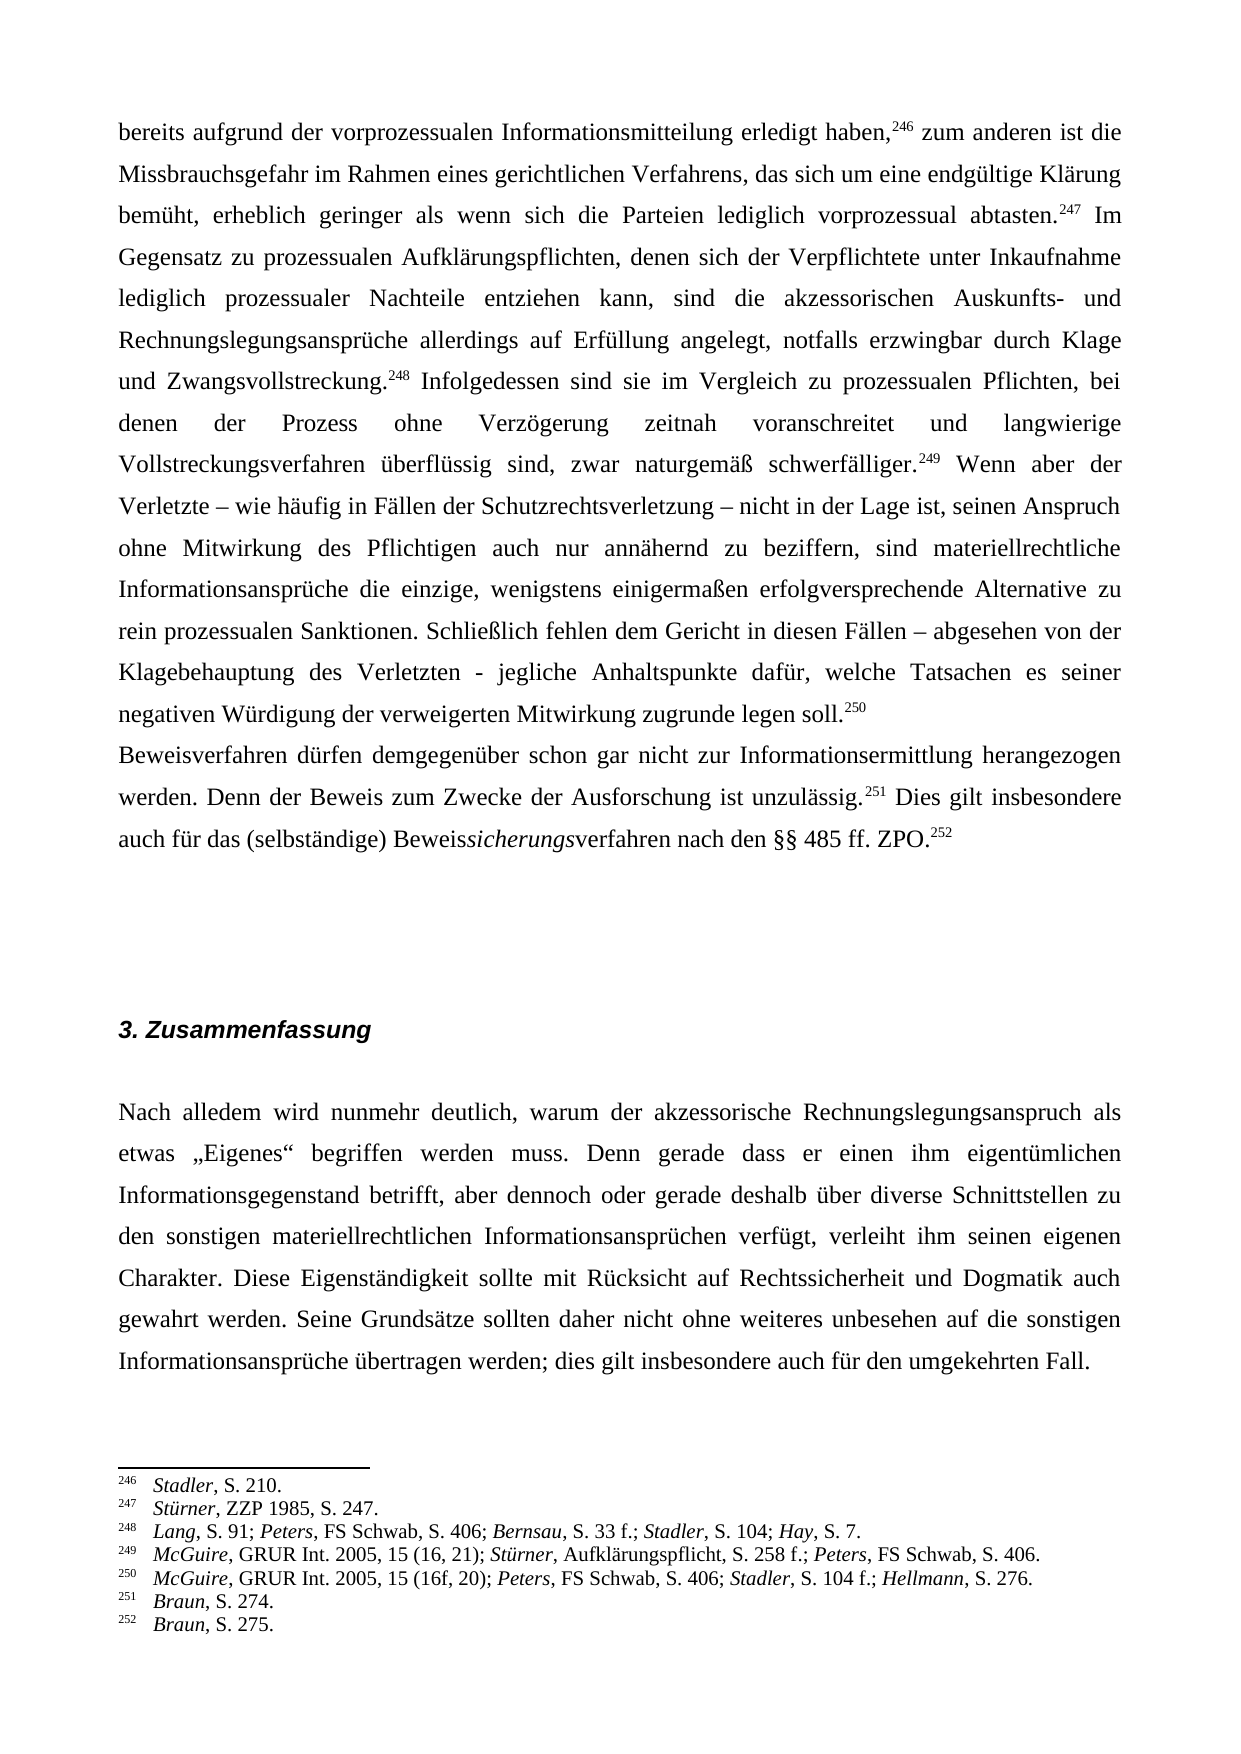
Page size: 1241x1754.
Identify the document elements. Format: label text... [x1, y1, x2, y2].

text Stadler, S. 210. [118, 1474, 1122, 1497]
text Beweisverfahren dürfen demgegenüber schon gar nicht zur Informationsermittlung herangezogen werden. Denn der Beweis zum Zwecke der Ausforschung ist unzulässig. Dies gilt insbesondere auch für das (selbständige) Beweissicherungsverfahren nach den §§ 485 ff. ZPO. [118, 742, 1122, 852]
text Braun, S. 274. [118, 1589, 1122, 1613]
text McGuire, GRUR Int. 2005, 15 (16f, 20); Peters, FS Schwab, S. 406; Stadler, S. 104 f.; Hellmann, S. 276. [118, 1566, 1122, 1589]
text bereits aufgrund der vorprozessualen Informationsmitteilung erledigt haben, zum anderen ist die Missbrauchsgefahr im Rahmen eines gerichtlichen Verfahrens, das sich um eine endgültige Klärung bemüht, erheblich geringer als wenn sich die Parteien lediglich vorprozessual abtasten. Im Gegensatz zu prozessualen Aufklärungspflichten, denen sich der Verpflichtete unter Inkaufnahme lediglich prozessualer Nachteile entziehen kann, sind die akzessorischen Auskunfts- und Rechnungslegungsansprüche allerdings auf Erfüllung angelegt, notfalls erzwingbar durch Klage und Zwangsvollstreckung. Infolgedessen sind sie im Vergleich zu prozessualen Pflichten, bei denen der Prozess ohne Verzögerung zeitnah voranschreitet und langwierige Vollstreckungsverfahren überflüssig sind, zwar naturgemäß schwerfälliger. Wenn aber der Verletzte – wie häufig in Fällen der Schutzrechtsverletzung – nicht in der Lage ist, seinen Anspruch ohne Mitwirkung des Pflichtigen auch nur annähernd zu beziffern, sind materiellrechtliche Informationsansprüche die einzige, wenigstens einigermaßen erfolgversprechende Alternative zu rein prozessualen Sanktionen. Schließlich fehlen dem Gericht in diesen Fällen – abgesehen von der Klagebehauptung des Verletzten - jegliche Anhaltspunkte dafür, welche Tatsachen es seiner negativen Würdigung der verweigerten Mitwirkung zugrunde legen soll. [118, 118, 1122, 728]
text Nach alledem wird nunmehr deutlich, warum der akzessorische Rechnungslegungsanspruch als etwas „Eigenes“ begriffen werden muss. Denn gerade dass er einen ihm eigentümlichen Informationsgegenstand betrifft, aber dennoch oder gerade deshalb über diverse Schnittstellen zu den sonstigen materiellrechtlichen Informationsansprüchen verfügt, verleiht ihm seinen eigenen Charakter. Diese Eigenständigkeit sollte mit Rücksicht auf Rechtssicherheit und Dogmatik auch gewahrt werden. Seine Grundsätze sollten daher nicht ohne weiteres unbesehen auf die sonstigen Informationsansprüche übertragen werden; dies gilt insbesondere auch für den umgekehrten Fall. [118, 1098, 1122, 1375]
text Lang, S. 91; Peters, FS Schwab, S. 406; Bernsau, S. 33 f.; Stadler, S. 104; Hay, S. 7. [118, 1520, 1122, 1543]
text Braun, S. 275. [118, 1613, 1122, 1636]
text McGuire, GRUR Int. 2005, 15 (16, 21); Stürner, Aufklärungspflicht, S. 258 f.; Peters, FS Schwab, S. 406. [118, 1543, 1122, 1566]
subtitle 3. Zusammenfassung [118, 1016, 1122, 1044]
text Stürner, ZZP 1985, S. 247. [118, 1497, 1122, 1520]
